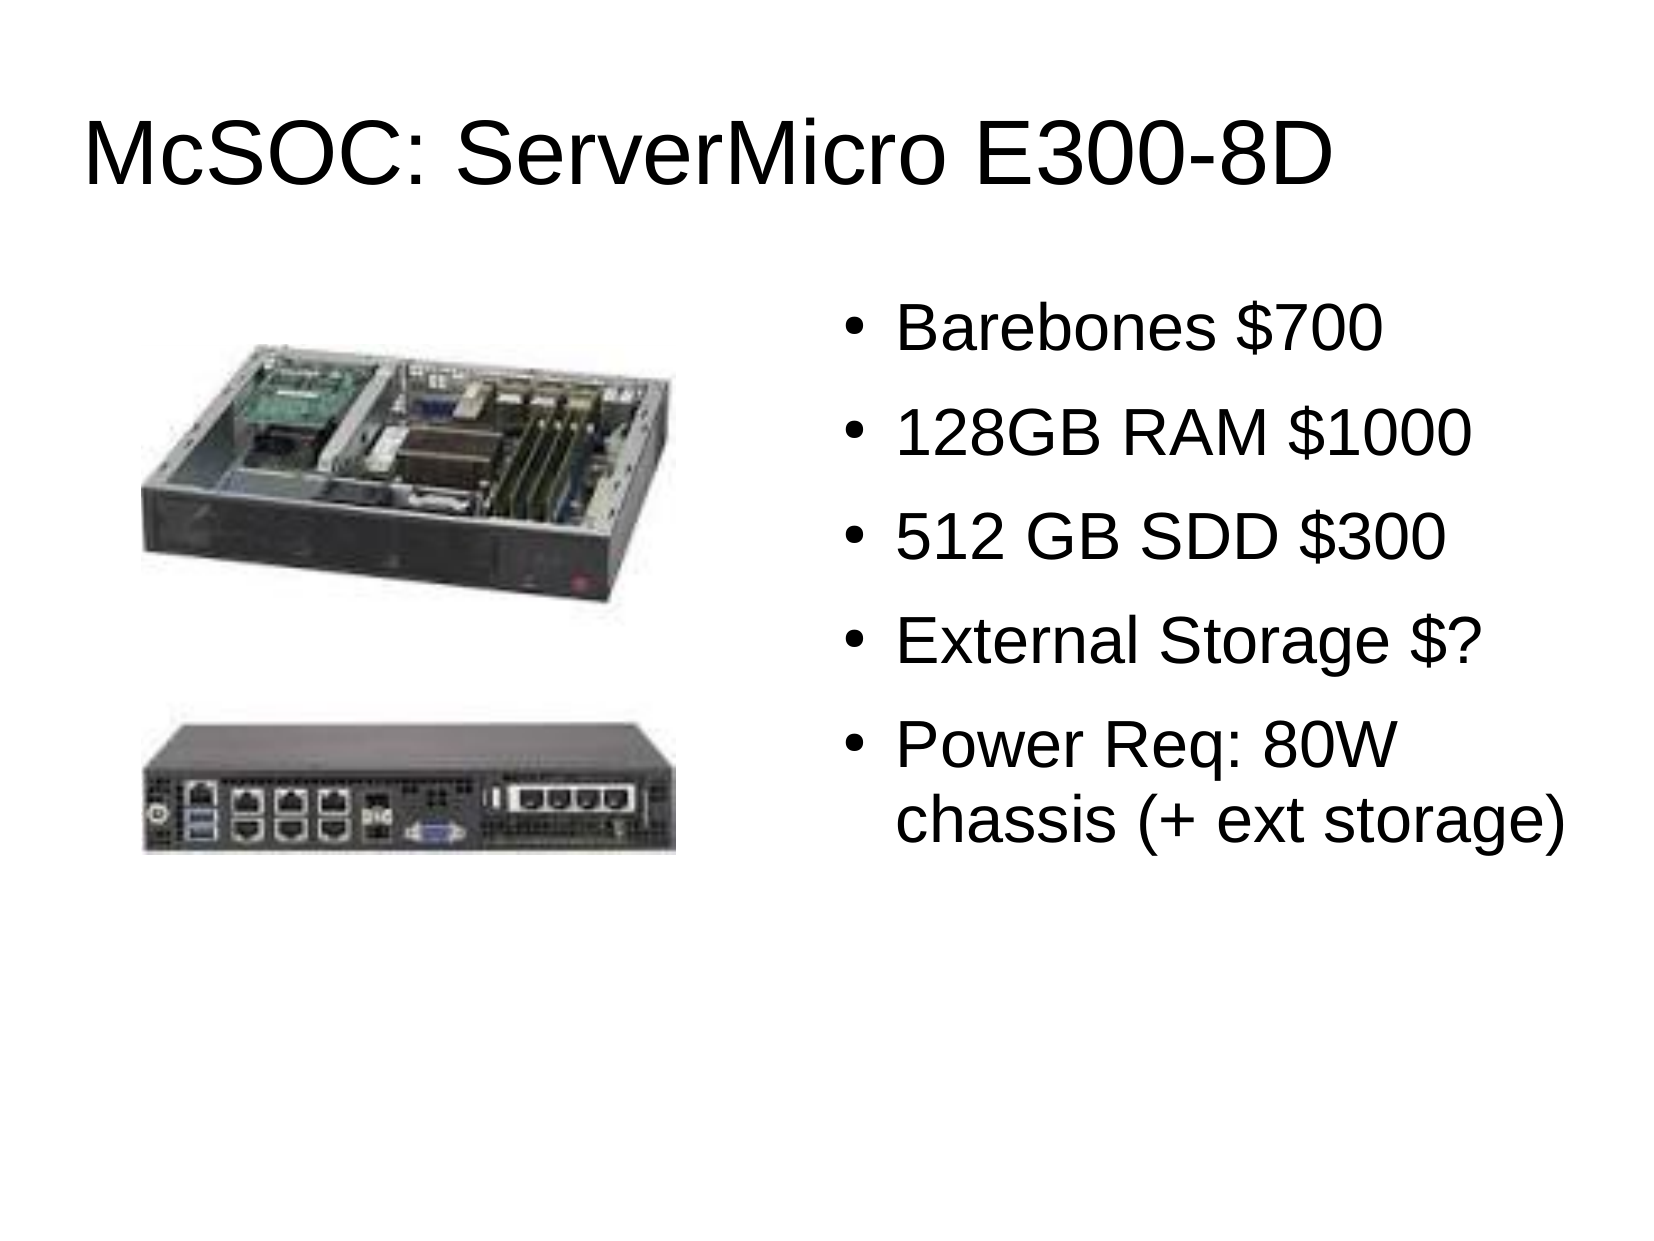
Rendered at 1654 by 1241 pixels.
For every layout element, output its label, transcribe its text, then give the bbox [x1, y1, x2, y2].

title McSOC: ServerMicro E300-8D [82, 49, 1571, 257]
list Barebones $700 128GB RAM $1000 512 GB SDD $300 External Storage $? Power Req: 80W chassis (+ ext storage) [825, 290, 1571, 1010]
picture [141, 344, 676, 856]
